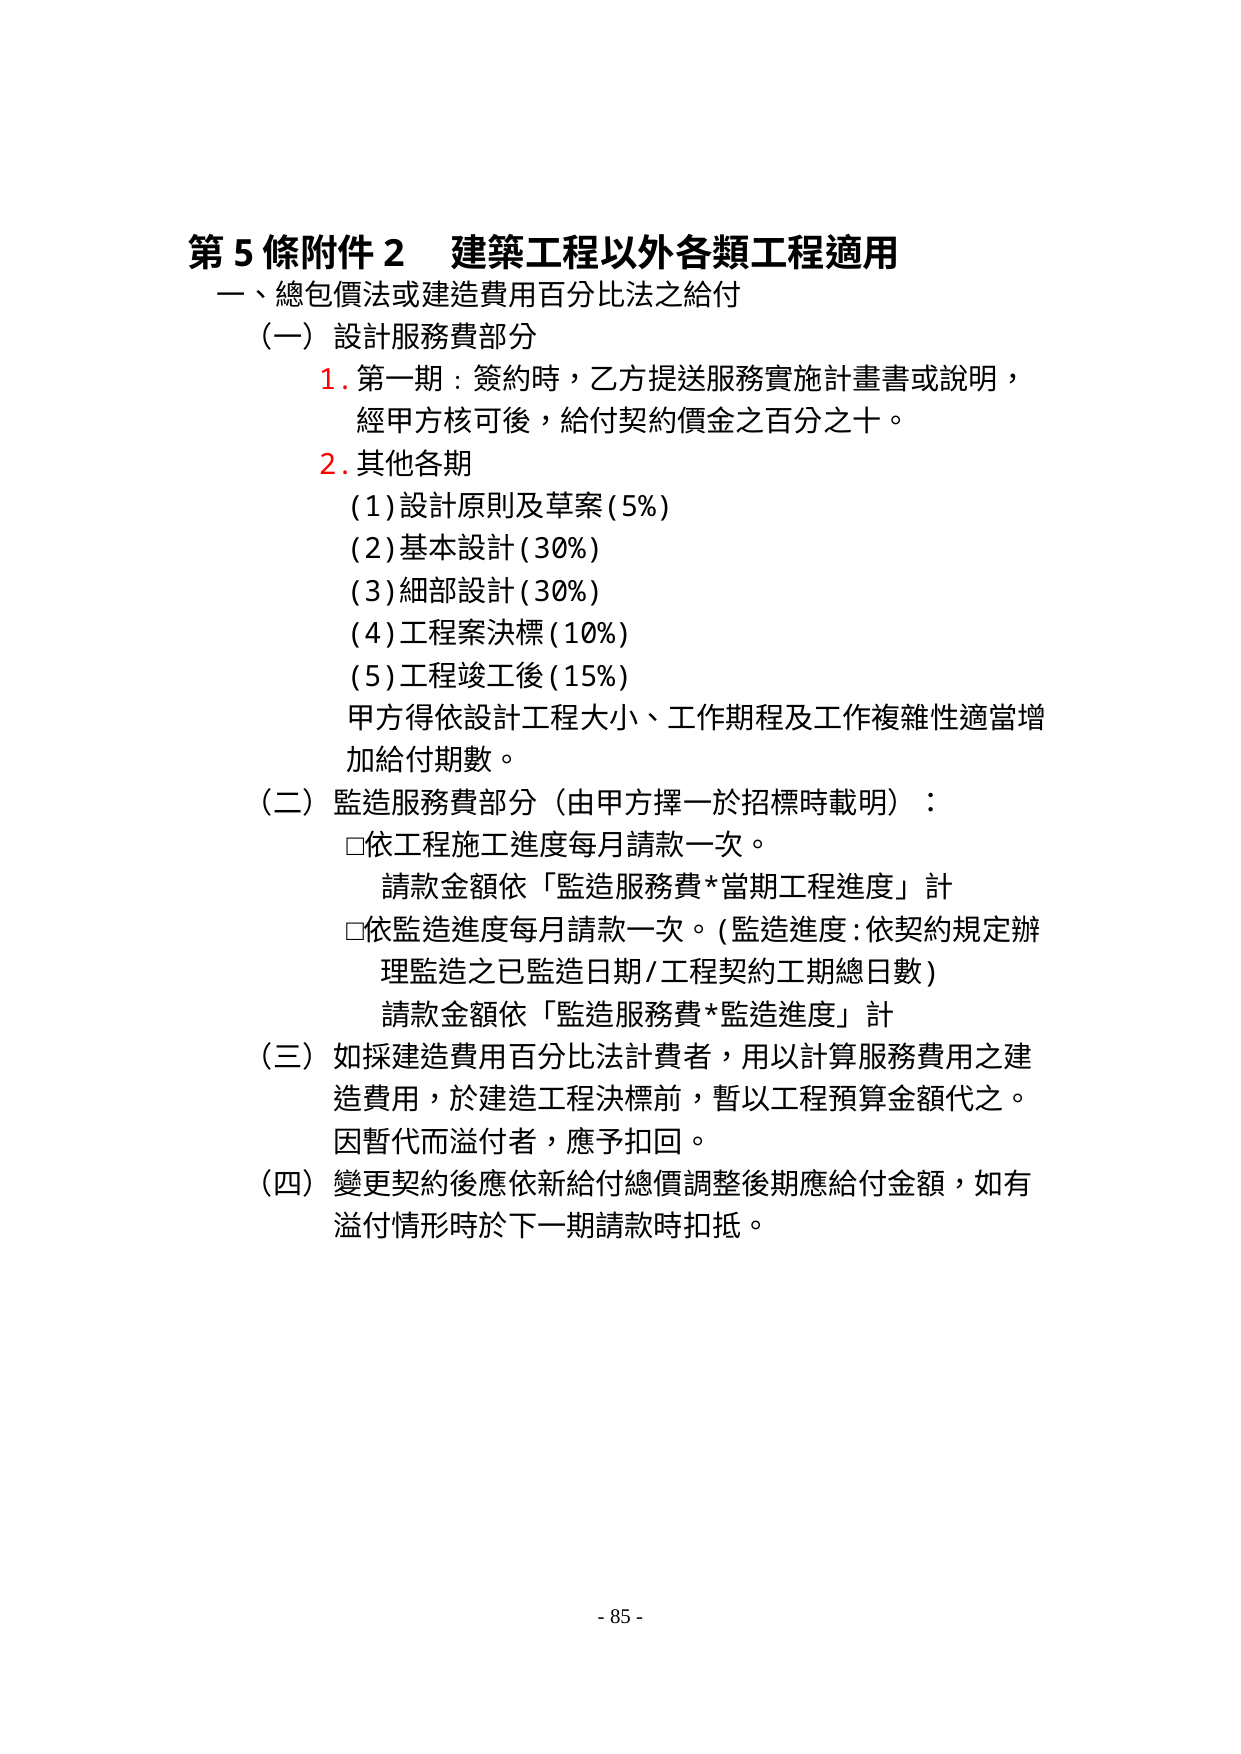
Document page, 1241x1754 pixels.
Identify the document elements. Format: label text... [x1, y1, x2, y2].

text (5)工程竣工後(15%) [288, 652, 1053, 695]
text (4)工程案決標(10%) [288, 610, 1053, 652]
text 第5條附件2 建築工程以外各類工程適用 [187, 208, 1053, 271]
list 第一期﹕簽約時，乙方提送服務實施計畫書或說明，經甲方核可後，給付契約價金之百分之十。 [319, 356, 1053, 440]
text □依監造進度每月請款一次。(監造進度:依契約規定辦理監造之已監造日期/工程契約工期總日數) [346, 906, 1053, 991]
text □依工程施工進度每月請款一次。 [288, 822, 1053, 864]
list 如採建造費用百分比法計費者，用以計算服務費用之建造費用，於建造工程決標前，暫以工程預算金額代之。因暫代而溢付者，應予扣回。 [244, 1033, 1053, 1160]
list 監造服務費部分（由甲方擇一於招標時載明）： [244, 779, 1053, 822]
list 變更契約後應依新給付總價調整後期應給付金額，如有溢付情形時於下一期請款時扣抵。 [244, 1160, 1053, 1245]
text (2)基本設計(30%) [288, 525, 1053, 567]
text (1)設計原則及草案(5%) [288, 483, 1053, 525]
text 甲方得依設計工程大小、工作期程及工作複雜性適當增加給付期數。 [346, 695, 1053, 779]
list 設計服務費部分 [244, 313, 1053, 356]
text 請款金額依「監造服務費*監造進度」計 [346, 991, 1053, 1033]
text (3)細部設計(30%) [288, 567, 1053, 610]
text 請款金額依「監造服務費*當期工程進度」計 [288, 864, 1053, 906]
list 其他各期 [319, 440, 1053, 483]
text 一、總包價法或建造費用百分比法之給付 [187, 271, 1053, 313]
